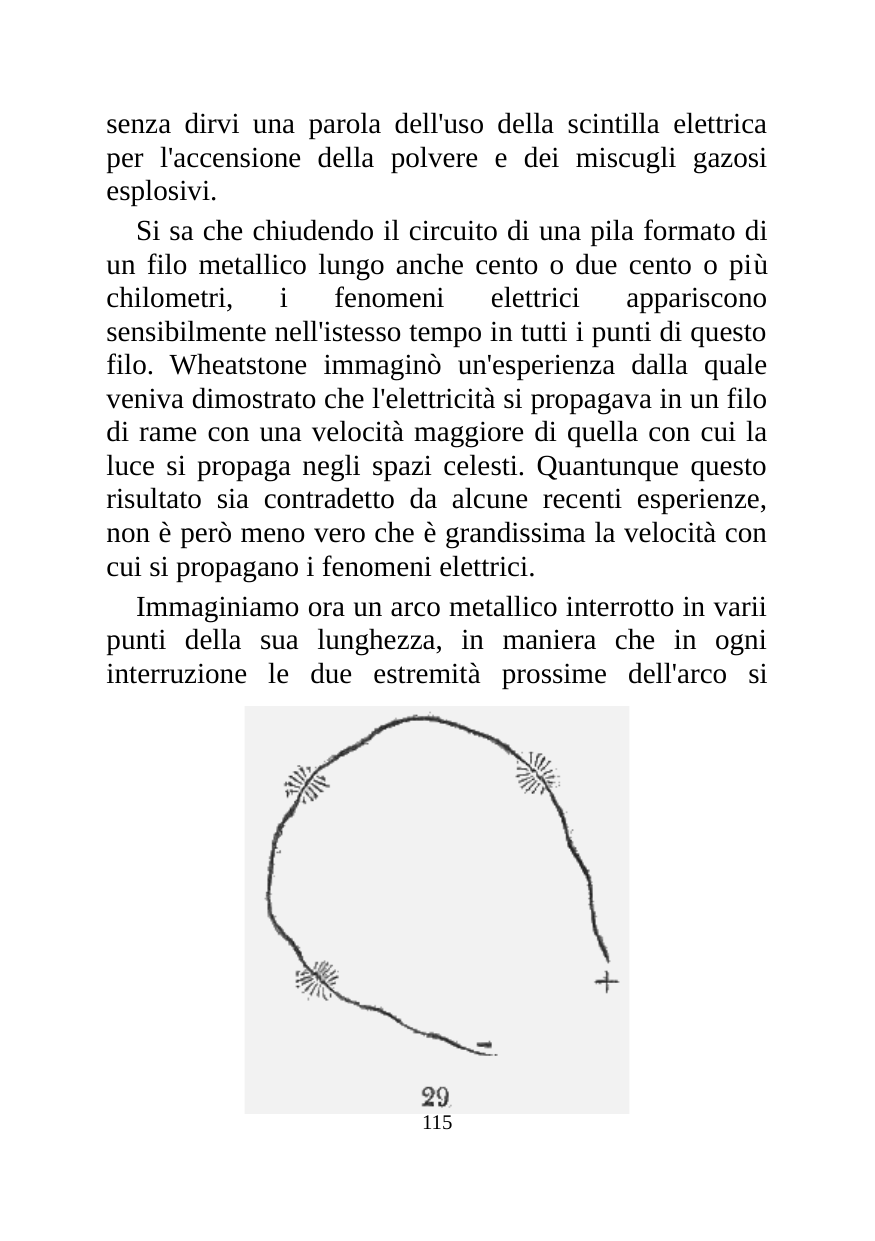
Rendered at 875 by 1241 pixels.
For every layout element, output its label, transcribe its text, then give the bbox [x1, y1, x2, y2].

text Immaginiamo ora un arco metallico interrotto in varii punti della sua lunghezza, in maniera che in ogni interruzione le due estremità prossime dell'arco si [106, 589, 768, 689]
text Si sa che chiudendo il circuito di una pila formato di un filo metallico lungo anche cento o due cento o più chilometri, i fenomeni elettrici appariscono sensibilmente nell'istesso tempo in tutti i punti di questo filo. Wheatstone immaginò un'esperienza dalla quale veniva dimostrato che l'elettricità si propagava in un filo di rame con una velocità maggiore di quella con cui la luce si propaga negli spazi celesti. Quantunque questo risultato sia contradetto da alcune recenti esperienze, non è però meno vero che è grandissima la velocità con cui si propagano i fenomeni elettrici. [106, 213, 768, 582]
text senza dirvi una parola dell'uso della scintilla elettrica per l'accensione della polvere e dei miscugli gazosi esplosivi. [106, 106, 768, 207]
